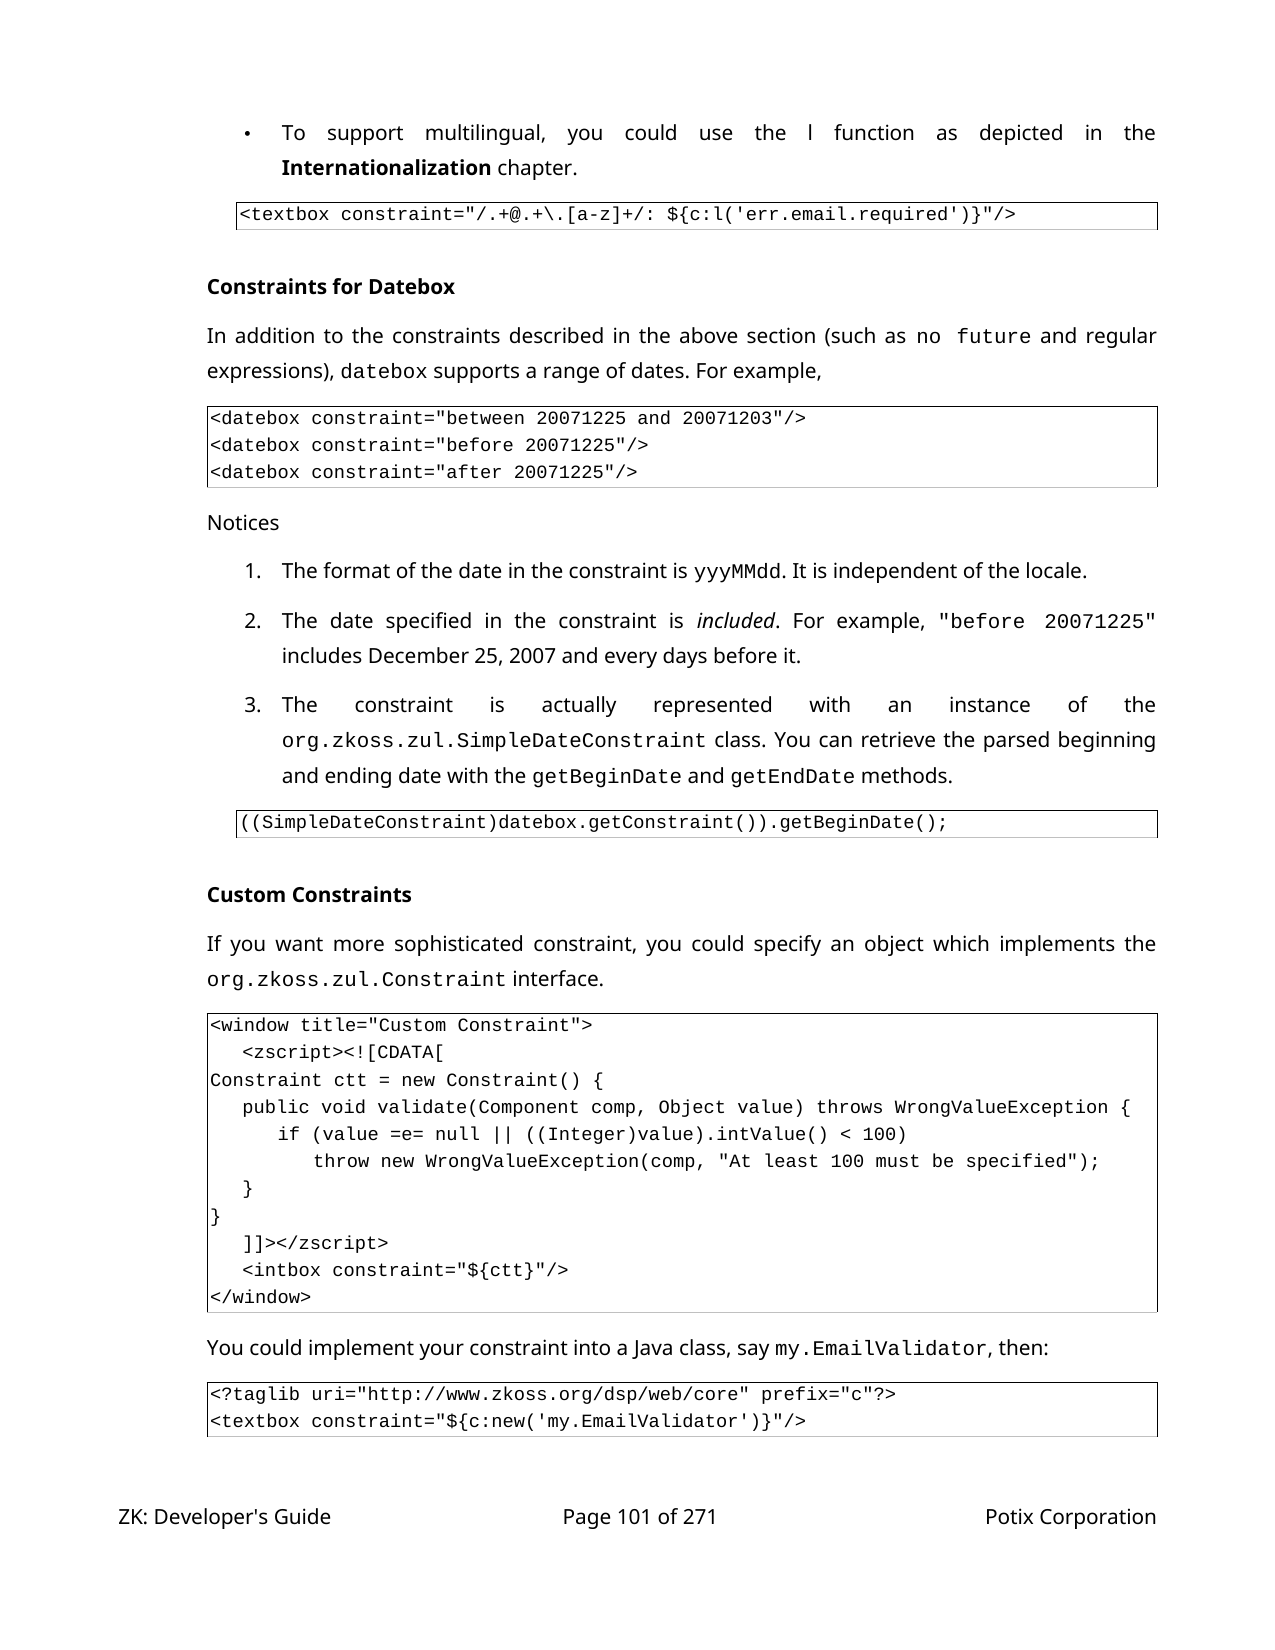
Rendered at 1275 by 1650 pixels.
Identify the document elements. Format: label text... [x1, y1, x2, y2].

text <window title="Custom Constraint"> [208, 1014, 1157, 1037]
text Constraint ctt = new Constraint() { [208, 1067, 1157, 1092]
text <intbox constraint="${ctt}"/> [208, 1258, 1157, 1282]
text You could implement your constraint into a Java class, say my.EmailValidator, then: [207, 1333, 1157, 1361]
text In addition to the constraints described in the above section (such as no future and regular expressions), datebox supports a range of dates. For example, [207, 321, 1157, 385]
text <textbox constraint="${c:new('my.EmailValidator')}"/> [208, 1409, 1157, 1436]
text <?taglib uri="http://www.zkoss.org/dsp/web/core" prefix="c"?> [208, 1383, 1157, 1406]
text If you want more sophisticated constraint, you could specify an object which implements the org.zkoss.zul.Constraint interface. [207, 929, 1157, 992]
text <datebox constraint="before 20071225"/> [208, 433, 1157, 457]
subtitle Custom Constraints [207, 880, 1157, 908]
list To support multilingual, you could use the l function as depicted in the Internationalization chapter. [244, 118, 1157, 182]
text </window> [208, 1285, 1157, 1312]
text public void validate(Component comp, Object value) throws WrongValueException { [208, 1095, 1157, 1119]
text <textbox constraint="/.+@.+\.[a-z]+/: ${c:l('err.email.required')}"/> [237, 203, 1157, 229]
text ]]></zscript> [208, 1231, 1157, 1255]
text } [208, 1176, 1157, 1201]
text Notices [207, 508, 1157, 536]
subtitle Constraints for Datebox [207, 272, 1157, 300]
text ((SimpleDateConstraint)datebox.getConstraint()).getBeginDate(); [237, 811, 1157, 837]
text throw new WrongValueException(comp, "At least 100 must be specified"); [208, 1149, 1157, 1173]
list The date specified in the constraint is included. For example, "before 20071225" includes December 25, 2007 and every days before it. [244, 606, 1157, 669]
text <datebox constraint="after 20071225"/> [208, 460, 1157, 487]
text <datebox constraint="between 20071225 and 20071203"/> [208, 407, 1157, 430]
list The constraint is actually represented with an instance of the org.zkoss.zul.SimpleDateConstraint class. You can retrieve the parsed beginning and ending date with the getBeginDate and getEndDate methods. [244, 690, 1157, 789]
text if (value =e= null || ((Integer)value).intValue() < 100) [208, 1122, 1157, 1146]
list The format of the date in the constraint is yyyMMdd. It is independent of the locale. [244, 557, 1157, 585]
text } [208, 1203, 1157, 1228]
text <zscript><![CDATA[ [208, 1040, 1157, 1064]
